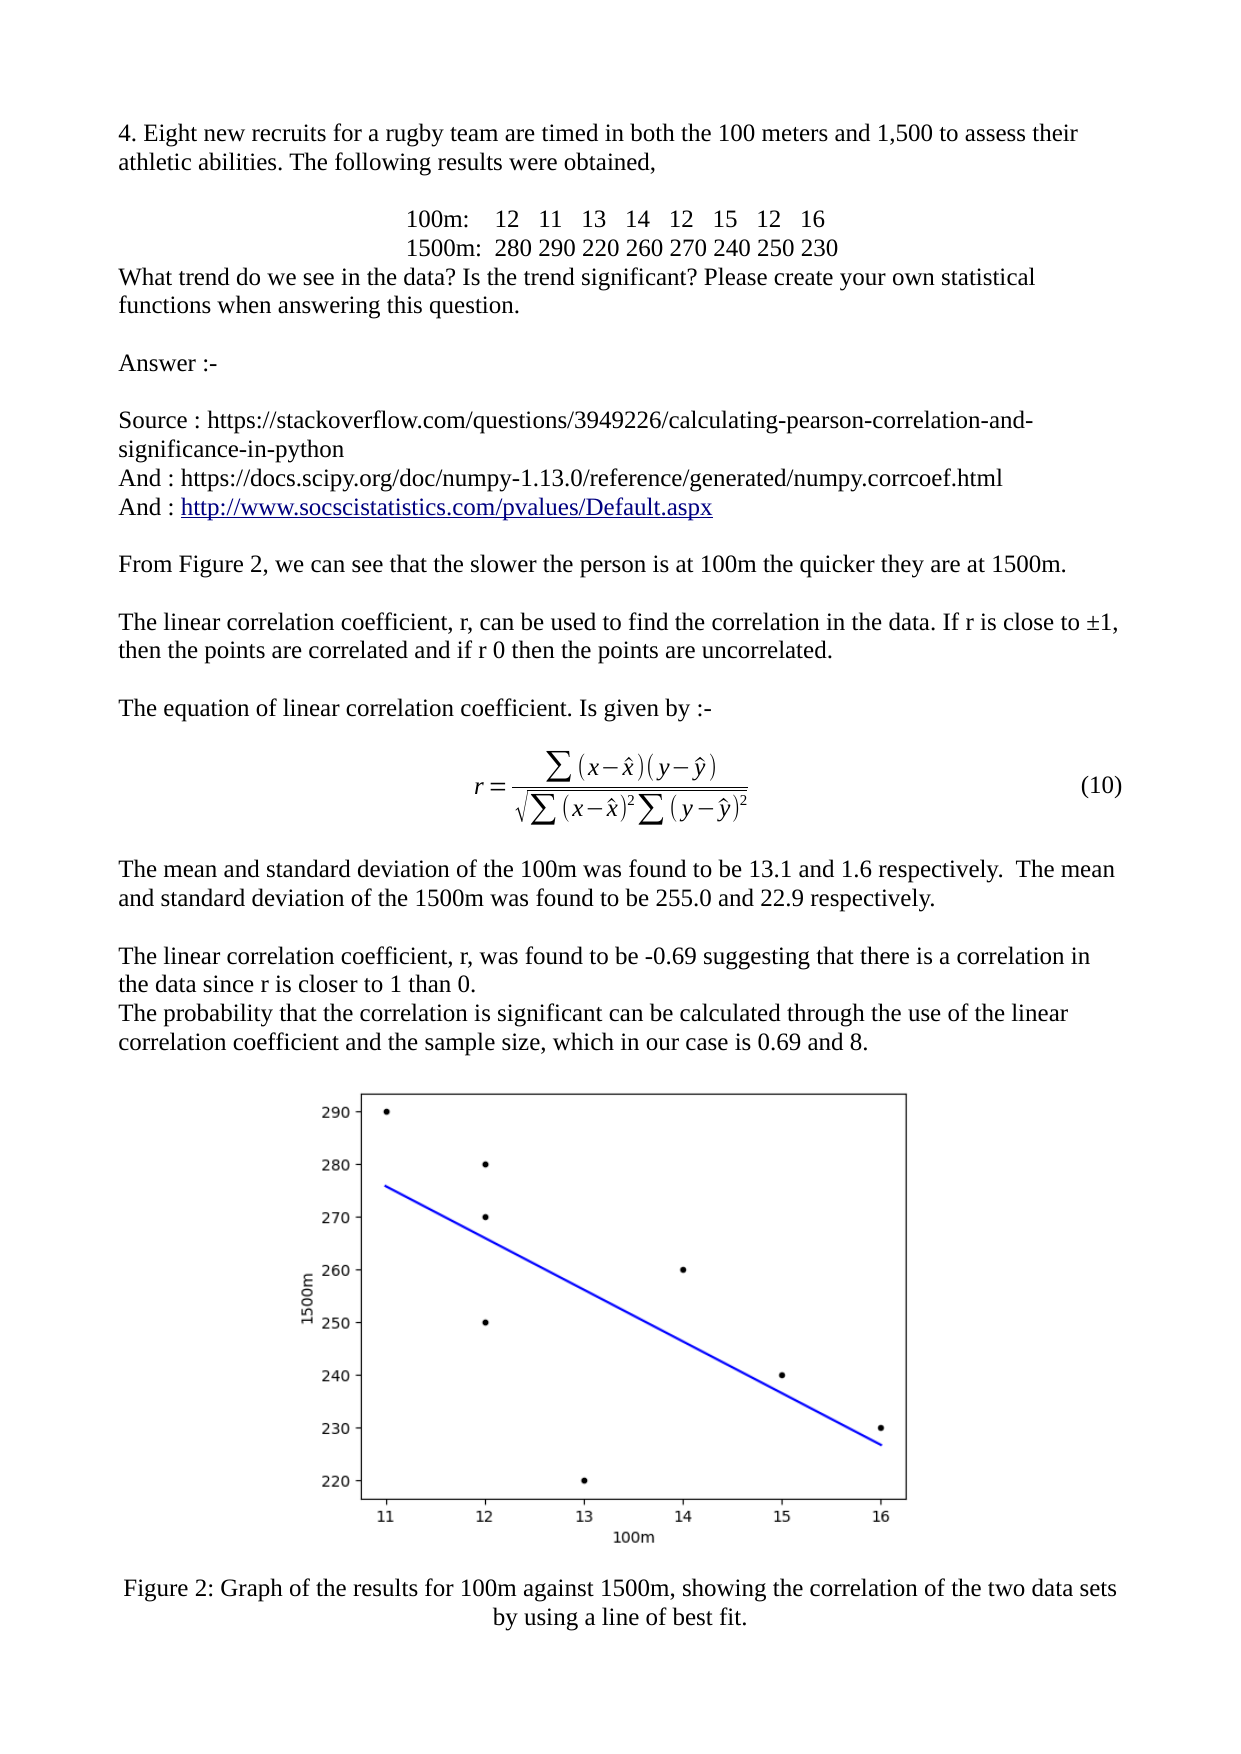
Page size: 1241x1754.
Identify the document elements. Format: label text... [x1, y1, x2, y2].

text Source : https://stackoverflow.com/questions/3949226/calculating-pearson-correlation-and-significance-in-python [118, 406, 1122, 463]
text 1500m: 280 290 220 260 270 240 250 230 [118, 233, 1122, 262]
picture [282, 1063, 955, 1557]
text Answer :- [118, 348, 1122, 377]
text The equation of linear correlation coefficient. Is given by :- [118, 693, 1122, 722]
text The linear correlation coefficient, r, was found to be -0.69 suggesting that there is a correlation in the data since r is closer to 1 than 0. [118, 941, 1122, 998]
text And : https://docs.scipy.org/doc/numpy-1.13.0/reference/generated/numpy.corrcoef.html [118, 463, 1122, 492]
text (10) [118, 751, 1122, 826]
text And : http://www.socscistatistics.com/pvalues/Default.aspx [118, 492, 1122, 521]
text 100m: 12 11 13 14 12 15 12 16 [118, 204, 1122, 233]
text The mean and standard deviation of the 100m was found to be 13.1 and 1.6 respectively. The mean and standard deviation of the 1500m was found to be 255.0 and 22.9 respectively. [118, 854, 1122, 912]
text From Figure 2, we can see that the slower the person is at 100m the quicker they are at 1500m. [118, 549, 1122, 578]
text The probability that the correlation is significant can be calculated through the use of the linear correlation coefficient and the sample size, which in our case is 0.69 and 8. [118, 998, 1122, 1056]
text What trend do we see in the data? Is the trend significant? Please create your own statistical functions when answering this question. [118, 262, 1122, 319]
text 4. Eight new recruits for a rugby team are timed in both the 100 meters and 1,500 to assess their athletic abilities. The following results were obtained, [118, 118, 1122, 176]
text The linear correlation coefficient, r, can be used to find the correlation in the data. If r is close to ±1, then the points are correlated and if r 0 then the points are uncorrelated. [118, 607, 1122, 664]
text Figure 2: Graph of the results for 100m against 1500m, showing the correlation of the two data sets by using a line of best fit. [118, 1573, 1122, 1631]
